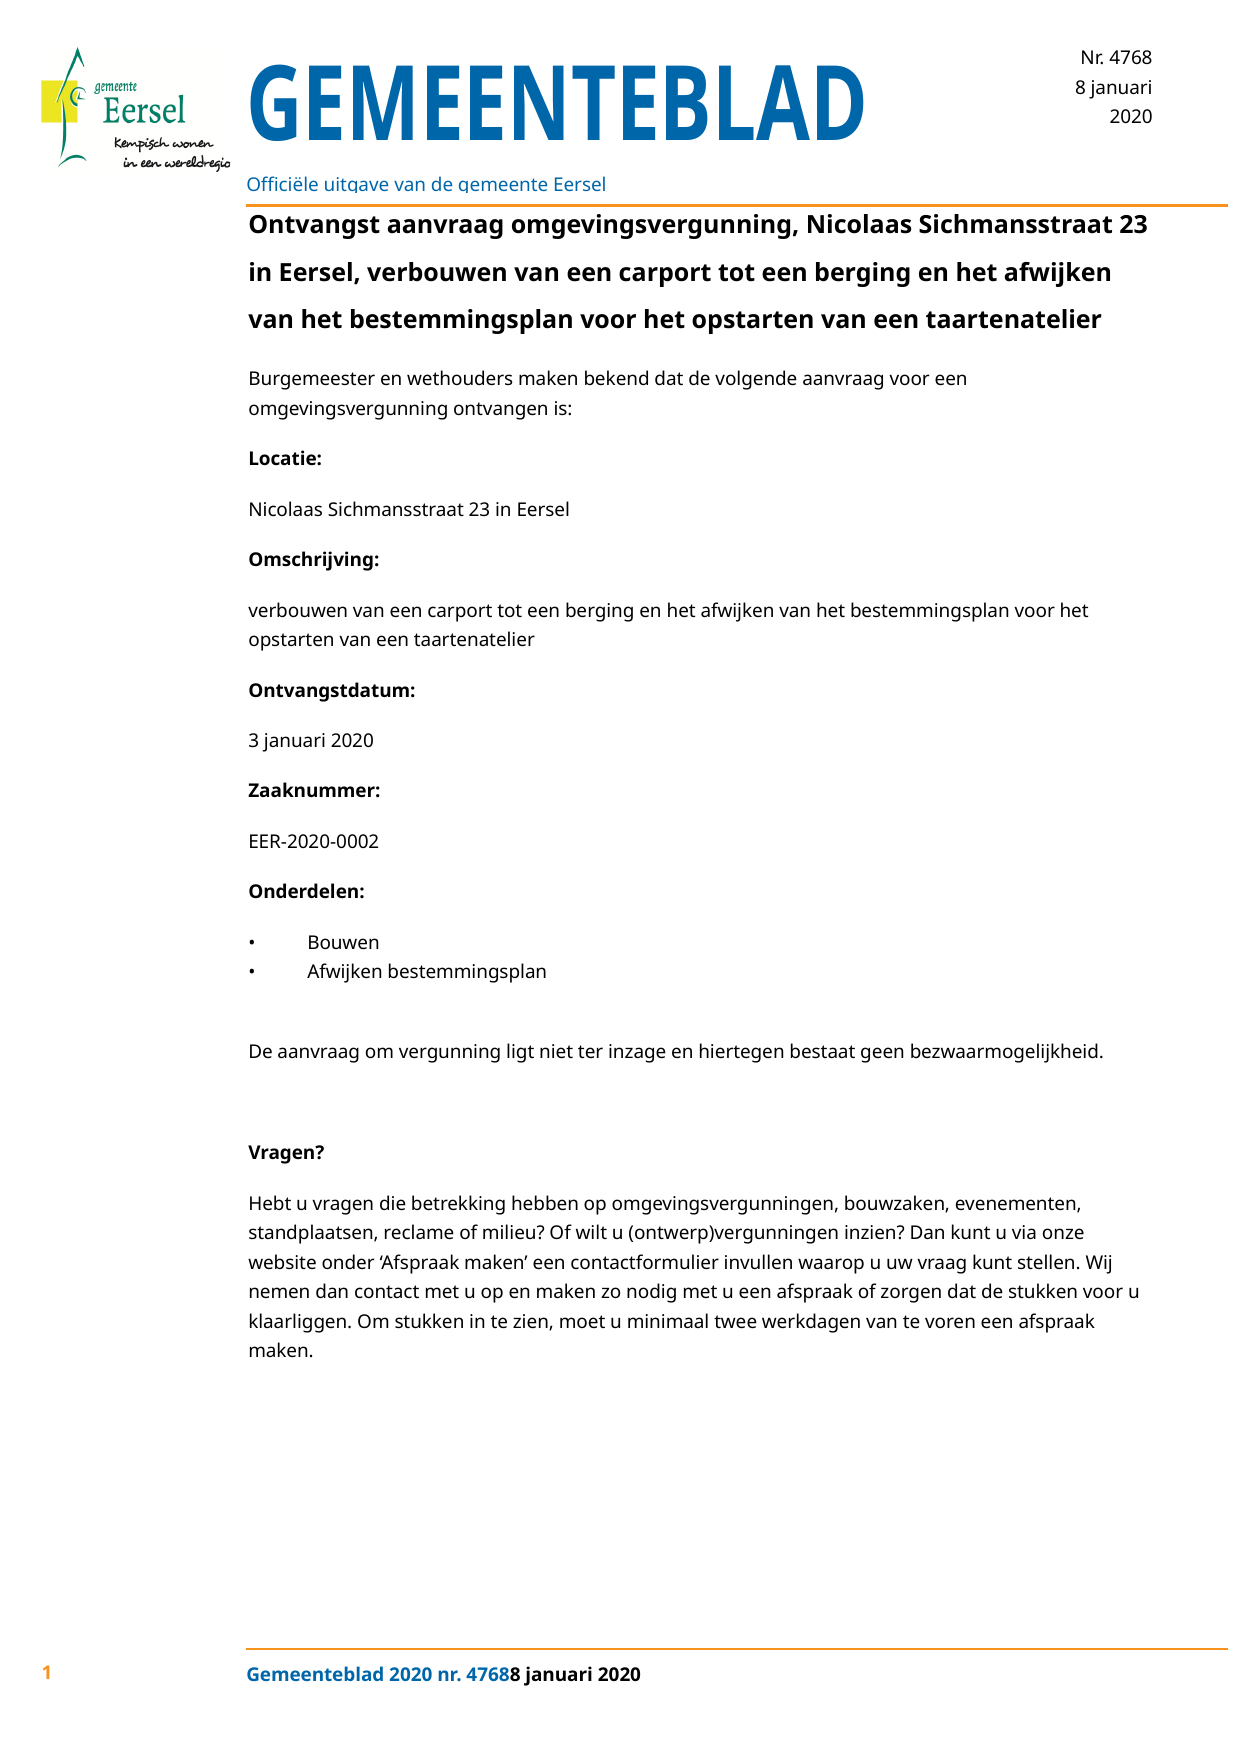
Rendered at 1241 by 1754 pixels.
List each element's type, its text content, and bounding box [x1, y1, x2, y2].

text Ontvangstdatum: [248, 677, 1152, 702]
picture [41, 47, 231, 172]
text Omschrijving: [248, 546, 1152, 572]
text EER-2020-0002 [248, 828, 1152, 854]
text De aanvraag om vergunning ligt niet ter inzage en hiertegen bestaat geen bezwaarmogelijkheid. [248, 1038, 1152, 1064]
text Zaaknummer: [248, 778, 1152, 803]
text Nicolaas Sichmansstraat 23 in Eersel [248, 496, 1152, 522]
list Afwijken bestemmingsplan [248, 958, 1152, 984]
text Ontvangst aanvraag omgevingsvergunning, Nicolaas Sichmansstraat 23 in Eersel, verbouwen van een carport tot een berging en het afwijken van het bestemmingsplan voor het opstarten van een taartenatelier [248, 207, 1152, 336]
text verbouwen van een carport tot een berging en het afwijken van het bestemmingsplan voor het opstarten van een taartenatelier [248, 597, 1152, 652]
text 3 januari 2020 [248, 727, 1152, 753]
list Bouwen [248, 929, 1152, 954]
text Hebt u vragen die betrekking hebben op omgevingsvergunningen, bouwzaken, evenementen, standplaatsen, reclame of milieu? Of wilt u (ontwerp)vergunningen inzien? Dan kunt u via onze website onder ‘Afspraak maken’ een contactformulier invullen waarop u uw vraag kunt stellen. Wij nemen dan contact met u op en maken zo nodig met u een afspraak of zorgen dat de stukken voor u klaarliggen. Om stukken in te zien, moet u minimaal twee werkdagen van te voren een afspraak maken. [248, 1190, 1152, 1363]
text Locatie: [248, 446, 1152, 471]
text Onderdelen: [248, 878, 1152, 904]
text Vragen? [248, 1139, 1152, 1165]
text Burgemeester en wethouders maken bekend dat de volgende aanvraag voor een omgevingsvergunning ontvangen is: [248, 366, 1152, 421]
